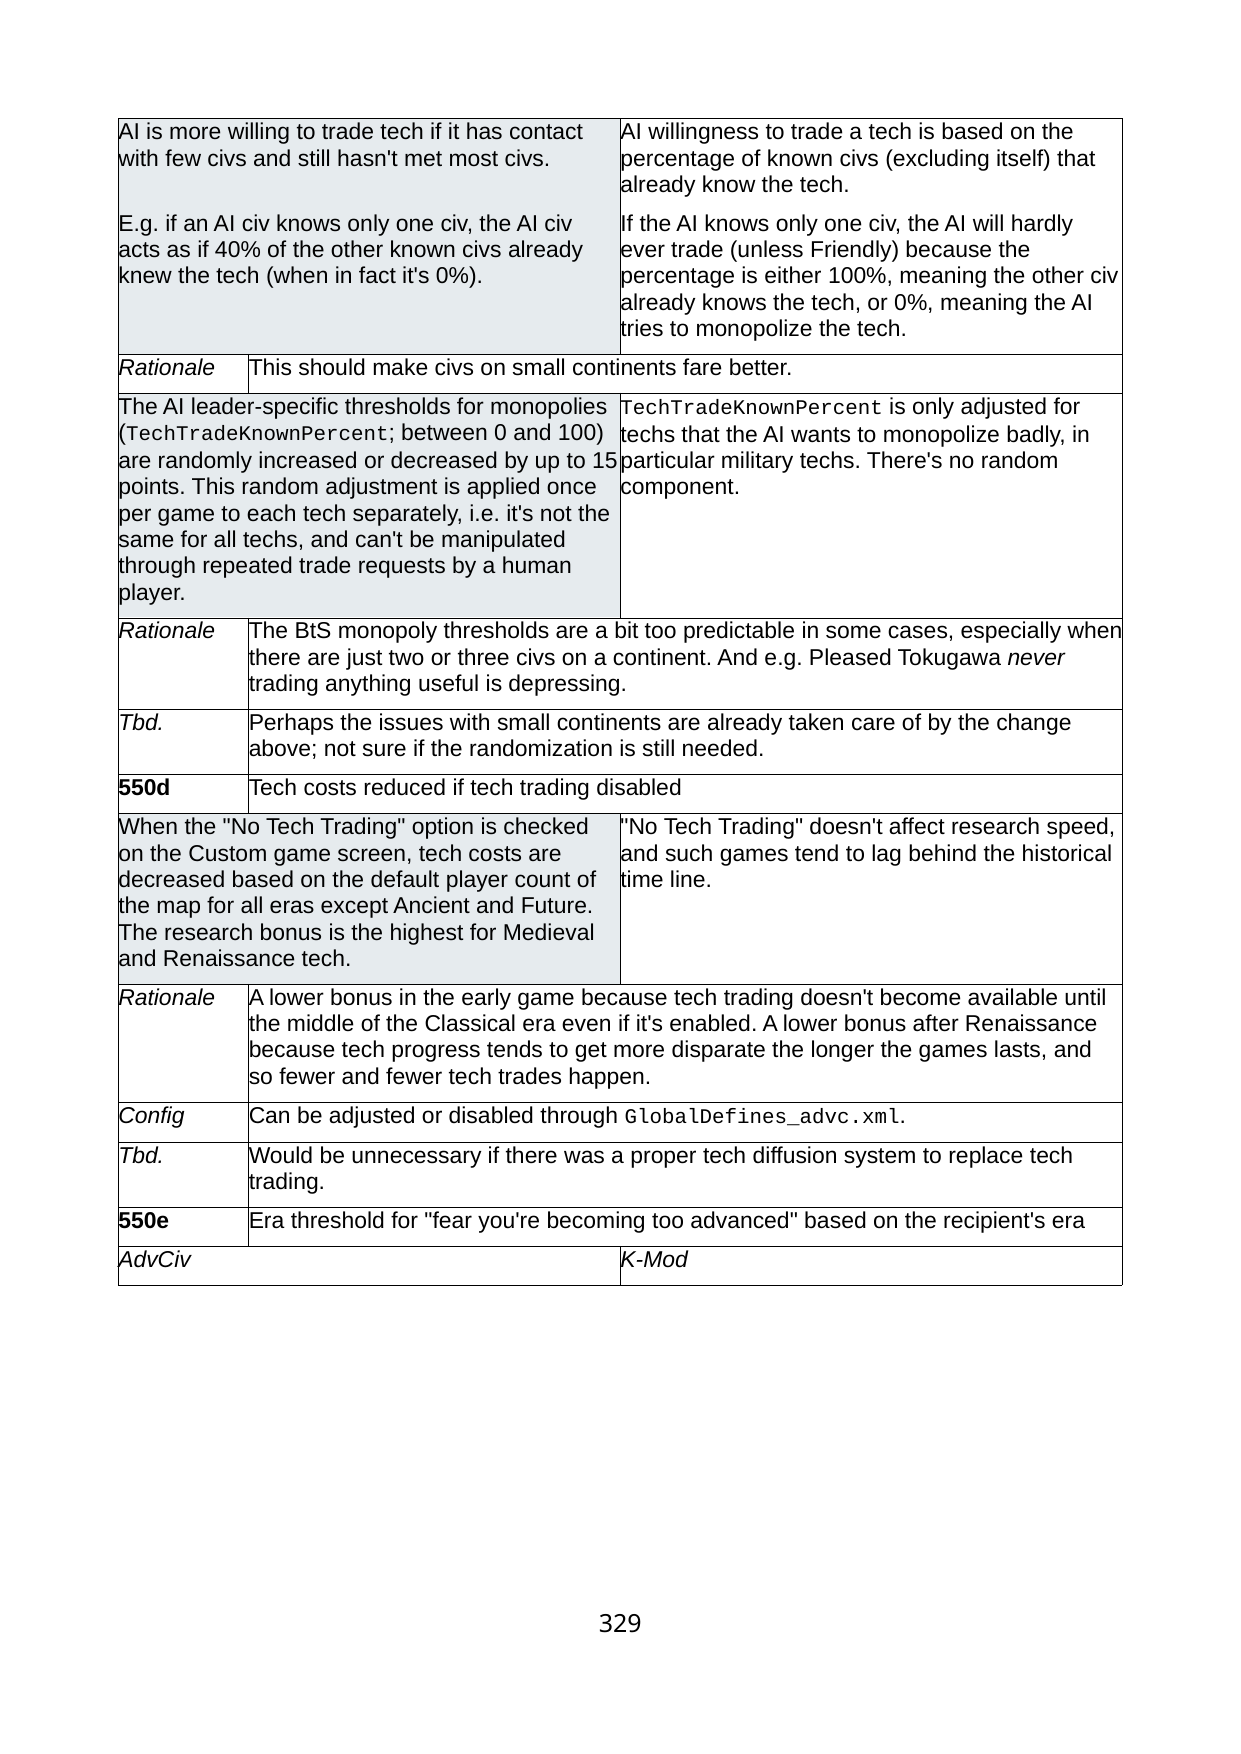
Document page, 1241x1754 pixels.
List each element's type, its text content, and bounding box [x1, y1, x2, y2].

table_cell The AI leader-specific thresholds for monopolies (TechTradeKnownPercent; between 0 and 100) are randomly increased or decreased by up to 15 points. This random adjustment is applied once per game to each tech separately, i.e. it's not the same for all techs, and can't be manipulated through repeated trade requests by a human player. [119, 394, 620, 617]
table_cell This should make civs on small continents fare better. [249, 355, 1122, 393]
table_cell Would be unnecessary if there was a proper tech diffusion system to replace tech trading. [249, 1143, 1122, 1207]
table_cell AdvCiv [119, 1247, 620, 1285]
table_cell A lower bonus in the early game because tech trading doesn't become available until the middle of the Classical era even if it's enabled. A lower bonus after Renaissance because tech progress tends to get more disparate the longer the games lasts, and so fewer and fewer tech trades happen. [249, 985, 1122, 1102]
table_cell AI is more willing to trade tech if it has contact with few civs and still hasn't met most civs. E.g. if an AI civ knows only one civ, the AI civ acts as if 40% of the other known civs already knew the tech (when in fact it's 0%). [119, 119, 620, 354]
table_cell Tech costs reduced if tech trading disabled [249, 775, 1122, 813]
table_cell TechTradeKnownPercent is only adjusted for techs that the AI wants to monopolize badly, in particular military techs. There's no random component. [621, 394, 1122, 617]
table_cell AI willingness to trade a tech is based on the percentage of known civs (excluding itself) that already know the tech. If the AI knows only one civ, the AI will hardly ever trade (unless Friendly) because the percentage is either 100%, meaning the other civ already knows the tech, or 0%, meaning the AI tries to monopolize the tech. [621, 119, 1122, 354]
table_cell Config [119, 1103, 248, 1142]
table_cell 550d [119, 775, 248, 813]
table_cell When the "No Tech Trading" option is checked on the Custom game screen, tech costs are decreased based on the default player count of the map for all eras except Ancient and Future. The research bonus is the highest for Medieval and Renaissance tech. [119, 814, 620, 984]
table_cell Rationale [119, 355, 248, 393]
table_cell Tbd. [119, 1143, 248, 1207]
table_cell Rationale [119, 619, 248, 709]
table_cell Perhaps the issues with small continents are already taken care of by the change above; not sure if the randomization is still needed. [249, 710, 1122, 774]
table_cell The BtS monopoly thresholds are a bit too predictable in some cases, especially when there are just two or three civs on a continent. And e.g. Pleased Tokugawa never trading anything useful is depressing. [249, 619, 1122, 709]
table_cell "No Tech Trading" doesn't affect research speed, and such games tend to lag behind the historical time line. [621, 814, 1122, 984]
table_cell Era threshold for "fear you're becoming too advanced" based on the recipient's era [249, 1208, 1122, 1246]
table_cell Can be adjusted or disabled through GlobalDefines_advc.xml. [249, 1103, 1122, 1142]
table_cell Rationale [119, 985, 248, 1102]
table_cell Tbd. [119, 710, 248, 774]
table_cell 550e [119, 1208, 248, 1246]
table_cell K-Mod [621, 1247, 1122, 1285]
